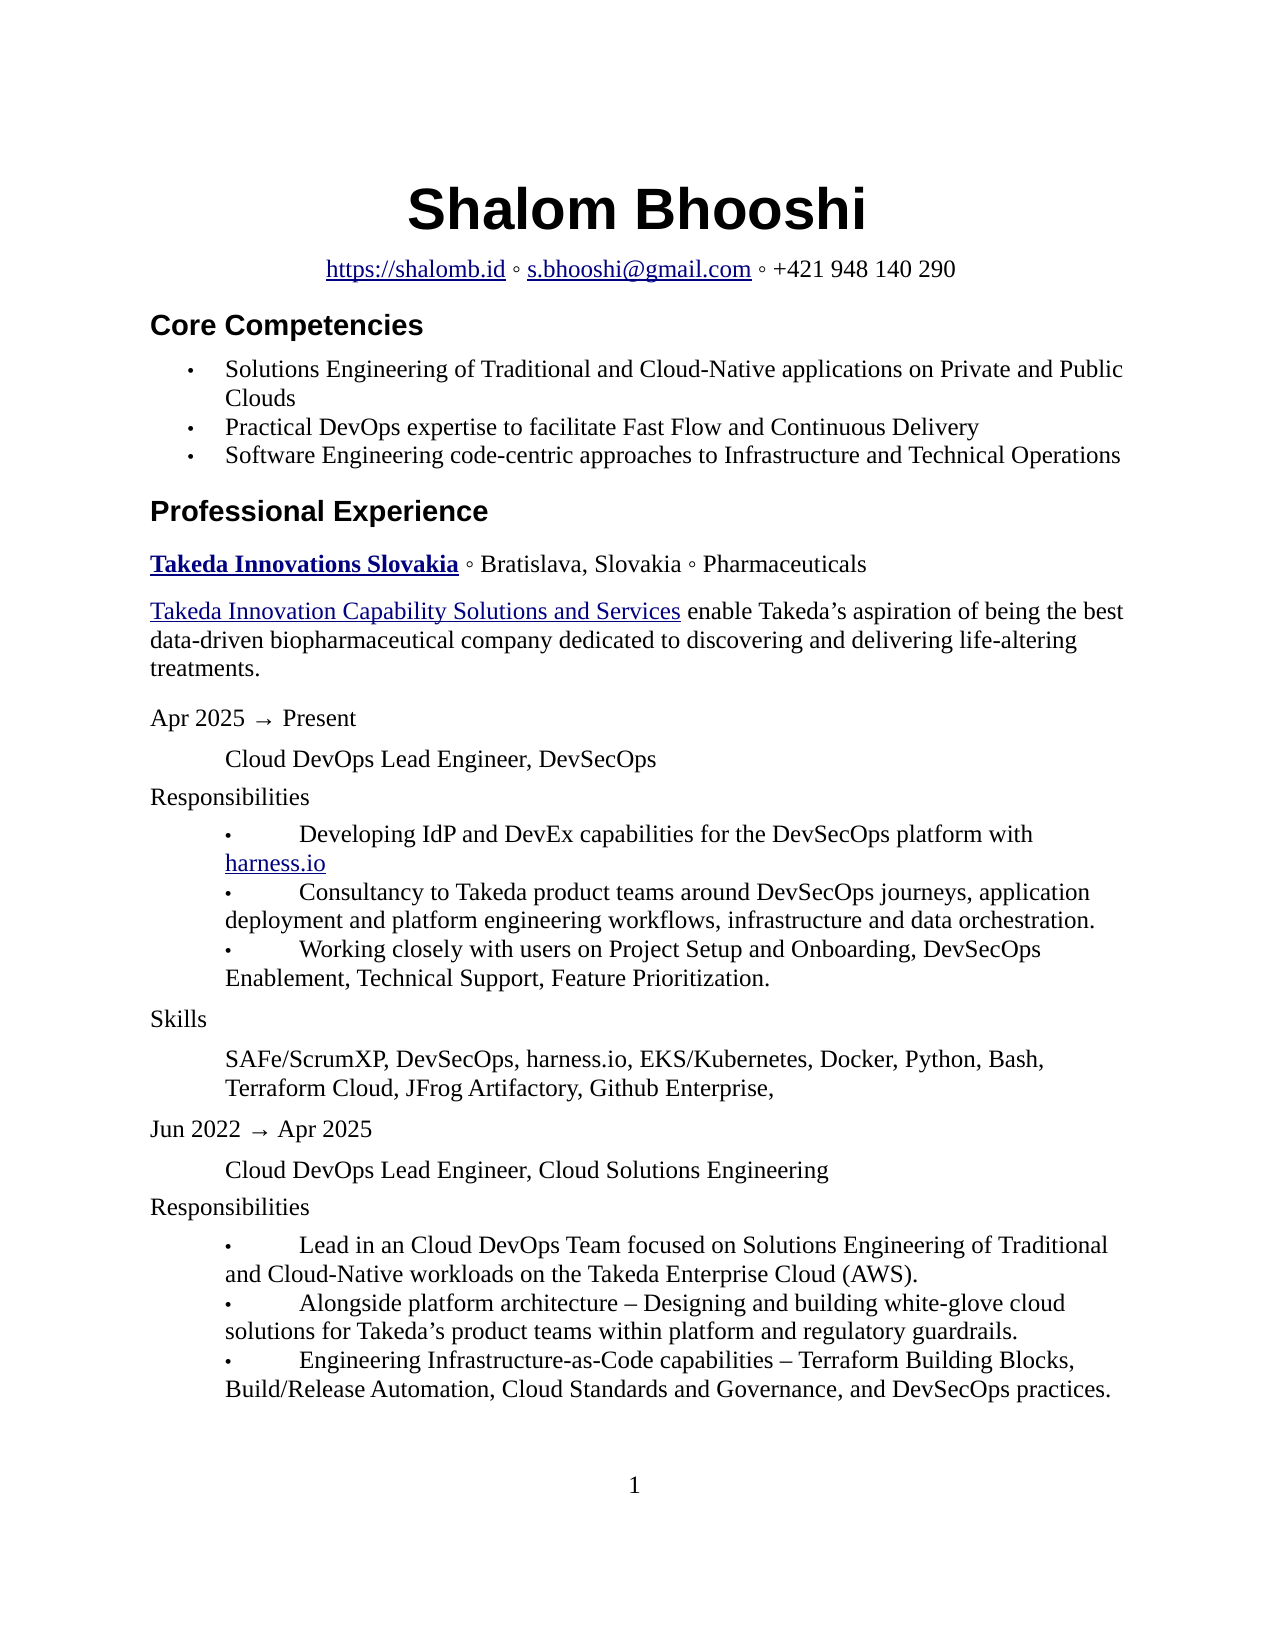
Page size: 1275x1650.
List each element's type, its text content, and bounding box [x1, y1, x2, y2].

list Alongside platform architecture – Designing and building white-glove cloud solutions for Takeda’s product teams within platform and regulatory guardrails. [225, 1288, 1125, 1345]
text Skills [150, 1004, 1125, 1033]
text https://shalomb.id ◦ s.bhooshi@gmail.com ◦ +421 948 140 290 [150, 254, 1125, 283]
list Solutions Engineering of Traditional and Cloud-Native applications on Private and Public Clouds [187, 354, 1125, 412]
text Takeda Innovation Capability Solutions and Services enable Takeda’s aspiration of being the best data-driven biopharmaceutical company dedicated to discovering and delivering life-altering treatments. [150, 596, 1125, 682]
list Practical DevOps expertise to facilitate Fast Flow and Continuous Delivery [187, 412, 1125, 441]
list Lead in an Cloud DevOps Team focused on Solutions Engineering of Traditional and Cloud-Native workloads on the Takeda Enterprise Cloud (AWS). [225, 1230, 1125, 1288]
text Cloud DevOps Lead Engineer, DevSecOps [225, 744, 1125, 773]
text Responsibilities [150, 1192, 1125, 1221]
subtitle Professional Experience [150, 494, 1125, 528]
text SAFe/ScrumXP, DevSecOps, harness.io, EKS/Kubernetes, Docker, Python, Bash, Terraform Cloud, JFrog Artifactory, Github Enterprise, [225, 1044, 1125, 1102]
title Shalom Bhooshi [150, 175, 1125, 242]
list Software Engineering code-centric approaches to Infrastructure and Technical Operations [187, 441, 1125, 469]
list Consultancy to Takeda product teams around DevSecOps journeys, application deployment and platform engineering workflows, infrastructure and data orchestration. [225, 877, 1125, 934]
text Apr 2025 → Present [150, 703, 1125, 732]
list Working closely with users on Project Setup and Onboarding, DevSecOps Enablement, Technical Support, Feature Prioritization. [225, 934, 1125, 992]
text Takeda Innovations Slovakia ◦ Bratislava, Slovakia ◦ Pharmaceuticals [150, 549, 1125, 578]
text Cloud DevOps Lead Engineer, Cloud Solutions Engineering [225, 1155, 1125, 1183]
list Developing IdP and DevEx capabilities for the DevSecOps platform with harness.io [225, 819, 1125, 877]
subtitle Core Competencies [150, 308, 1125, 342]
text Jun 2022 → Apr 2025 [150, 1114, 1125, 1143]
text Responsibilities [150, 782, 1125, 810]
list Engineering Infrastructure-as-Code capabilities – Terraform Building Blocks, Build/Release Automation, Cloud Standards and Governance, and DevSecOps practices. [225, 1345, 1125, 1403]
